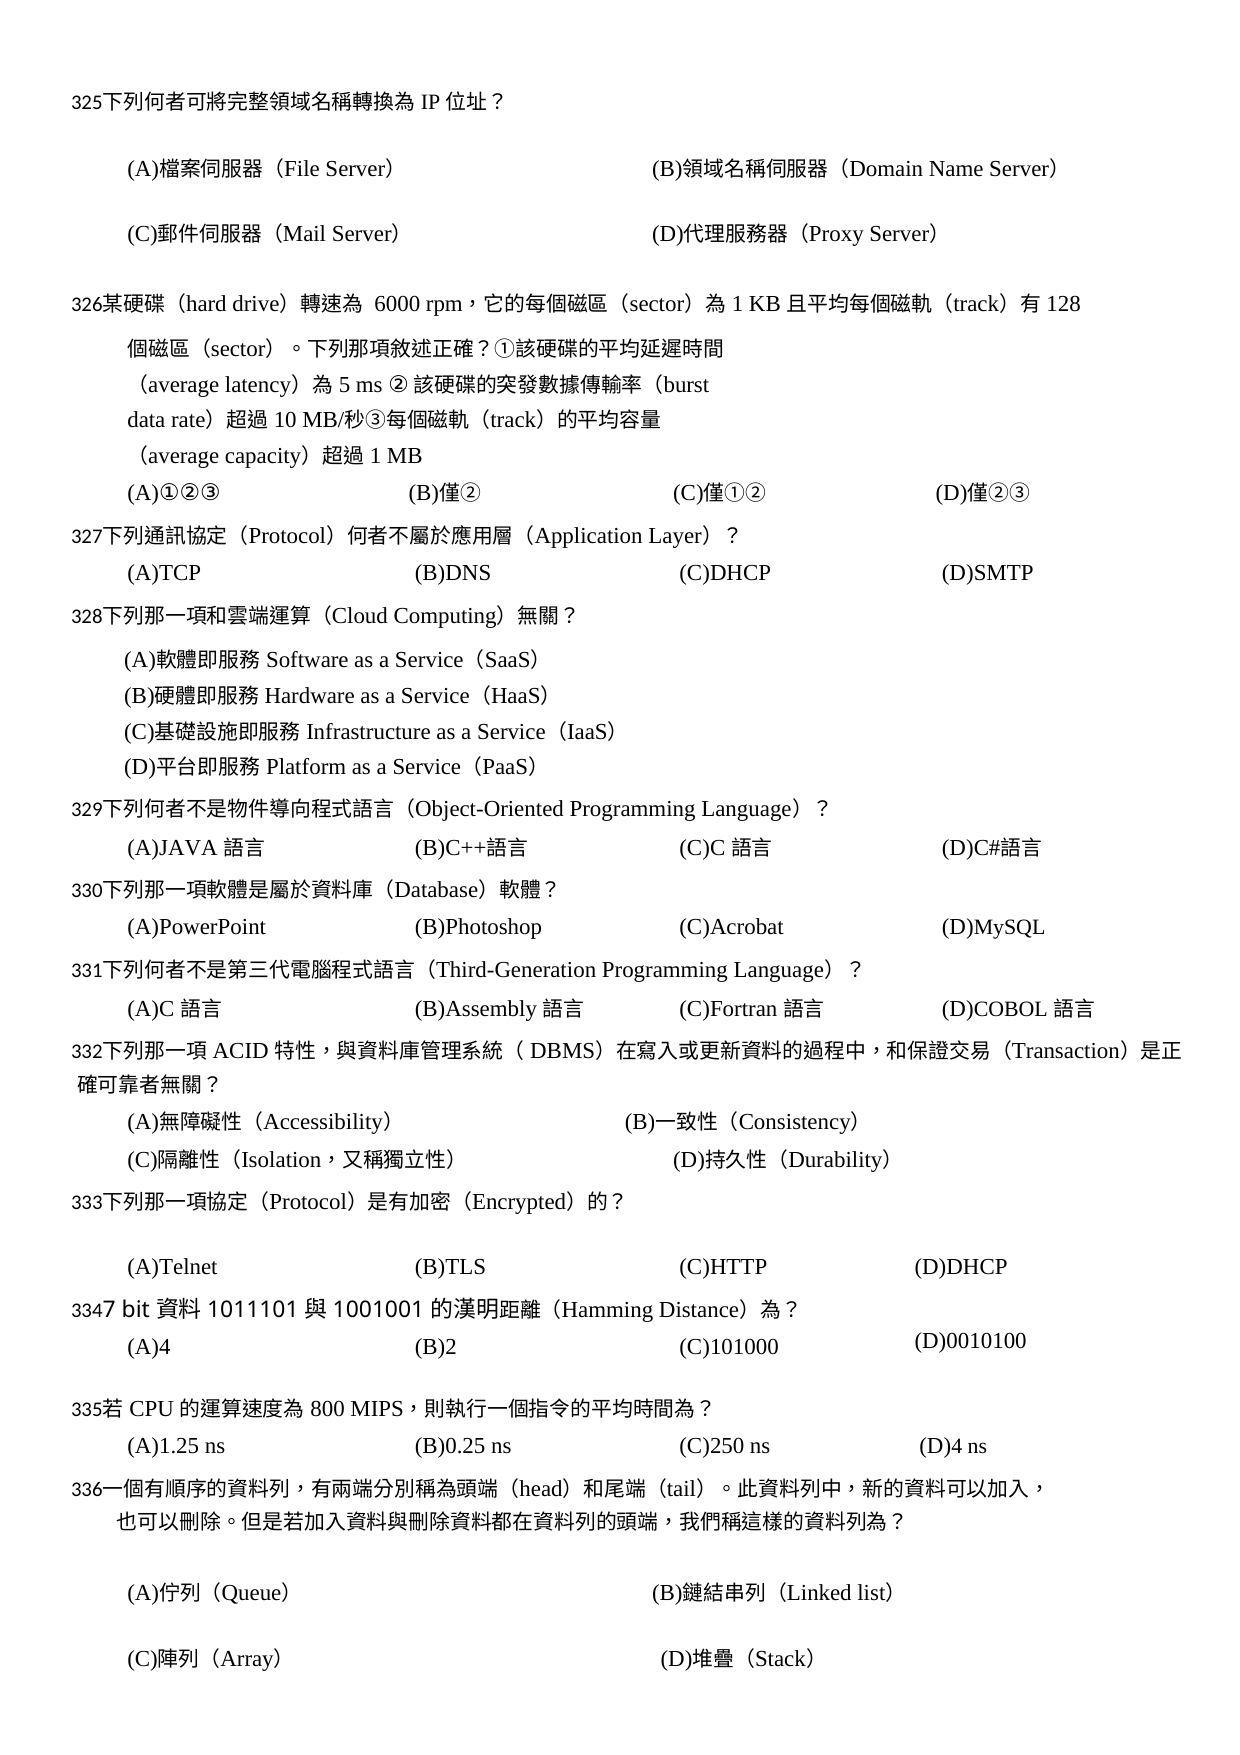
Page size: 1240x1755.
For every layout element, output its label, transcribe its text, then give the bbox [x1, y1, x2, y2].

text (D)代理服務器（Proxy Server） [652, 219, 1168, 247]
text (D)堆疊（Stack） [614, 1644, 1168, 1672]
text (B)硬體即服務 Hardware as a Service（HaaS） [124, 675, 1168, 711]
text (C)基礎設施即服務 Infrastructure as a Service（IaaS） [124, 711, 1168, 746]
list 下列何者不是第三代電腦程式語言（Third-Generation Programming Language）？ [71, 951, 1189, 984]
list 下列那一項 ACID 特性，與資料庫管理系統（ DBMS）在寫入或更新資料的過程中，和保證交易（Transaction）是正確可靠者無關？ [71, 1032, 1189, 1099]
list 一個有順序的資料列，有兩端分別稱為頭端（head）和尾端（tail）。此資料列中，新的資料可以加入， [71, 1470, 1189, 1503]
list 下列那一項和雲端運算（Cloud Computing）無關？ [71, 596, 1189, 630]
text (D)DHCP [914, 1254, 1168, 1279]
text (B)領域名稱伺服器（Domain Name Server） [652, 154, 1168, 182]
text 個磁區（sector）。下列那項敘述正確？①該硬碟的平均延遲時間（average latency）為 5 ms ②該硬碟的突發數據傳輸率（burst data rate）超過 10 MB/秒③每個磁軌（track）的平均容量（average capacity）超過 1 MB [127, 328, 749, 471]
text (A)軟體即服務 Software as a Service（SaaS） [124, 639, 1168, 675]
text (B)鏈結串列（Linked list） [652, 1578, 1168, 1606]
list 某硬碟（hard drive）轉速為 6000 rpm，它的每個磁區（sector）為 1 KB 且平均每個磁軌（track）有 128 [71, 285, 1189, 319]
text (A)檔案伺服器（File Server） [127, 154, 577, 182]
text (A)JAVA 語言 (B)C++語言 (C)C 語言 (D)C#語言 [127, 833, 1168, 861]
text (A)Telnet (B)TLS (C)HTTP [127, 1254, 839, 1279]
list 下列那一項協定（Protocol）是有加密（Encrypted）的？ [71, 1182, 1189, 1216]
text (C)隔離性（Isolation，又稱獨立性） (D)持久性（Durability） [127, 1145, 1168, 1173]
text (D)平台即服務 Platform as a Service（PaaS） [124, 746, 1168, 782]
text (A)PowerPoint (B)Photoshop (C)Acrobat (D)MySQL [127, 914, 1168, 939]
text (A)4 (B)2 (C)101000 [127, 1334, 839, 1359]
list 若 CPU 的運算速度為 800 MIPS，則執行一個指令的平均時間為？ [71, 1390, 1189, 1423]
text (A)C 語言 (B)Assembly 語言 (C)Fortran 語言 (D)COBOL 語言 [127, 994, 1168, 1022]
list 下列那一項軟體是屬於資料庫（Database）軟體？ [71, 871, 1189, 904]
text (D)0010100 [914, 1328, 1168, 1353]
text (C)陣列（Array） [127, 1644, 577, 1672]
text (A)無障礙性（Accessibility） (B)一致性（Consistency） [127, 1107, 1168, 1135]
text (A)佇列（Queue） [127, 1578, 577, 1606]
list 下列通訊協定（Protocol）何者不屬於應用層（Application Layer）？ [71, 516, 1189, 550]
text (A)①②③ (B)僅② (C)僅①② (D)僅②③ [127, 478, 1168, 506]
text (A)TCP (B)DNS (C)DHCP (D)SMTP [127, 559, 1168, 585]
text (C)郵件伺服器（Mail Server） [127, 219, 577, 247]
list 下列何者可將完整領域名稱轉換為 IP 位址？ [71, 82, 1189, 116]
text 也可以刪除。但是若加入資料與刪除資料都在資料列的頭端，我們稱這樣的資料列為？ [71, 1503, 1166, 1536]
list 下列何者不是物件導向程式語言（Object-Oriented Programming Language）？ [71, 790, 1189, 824]
list 7 bit 資料 1011101 與 1001001 的漢明距離（Hamming Distance）為？ [71, 1290, 860, 1324]
text (A)1.25 ns (B)0.25 ns (C)250 ns (D)4 ns [127, 1433, 1168, 1458]
